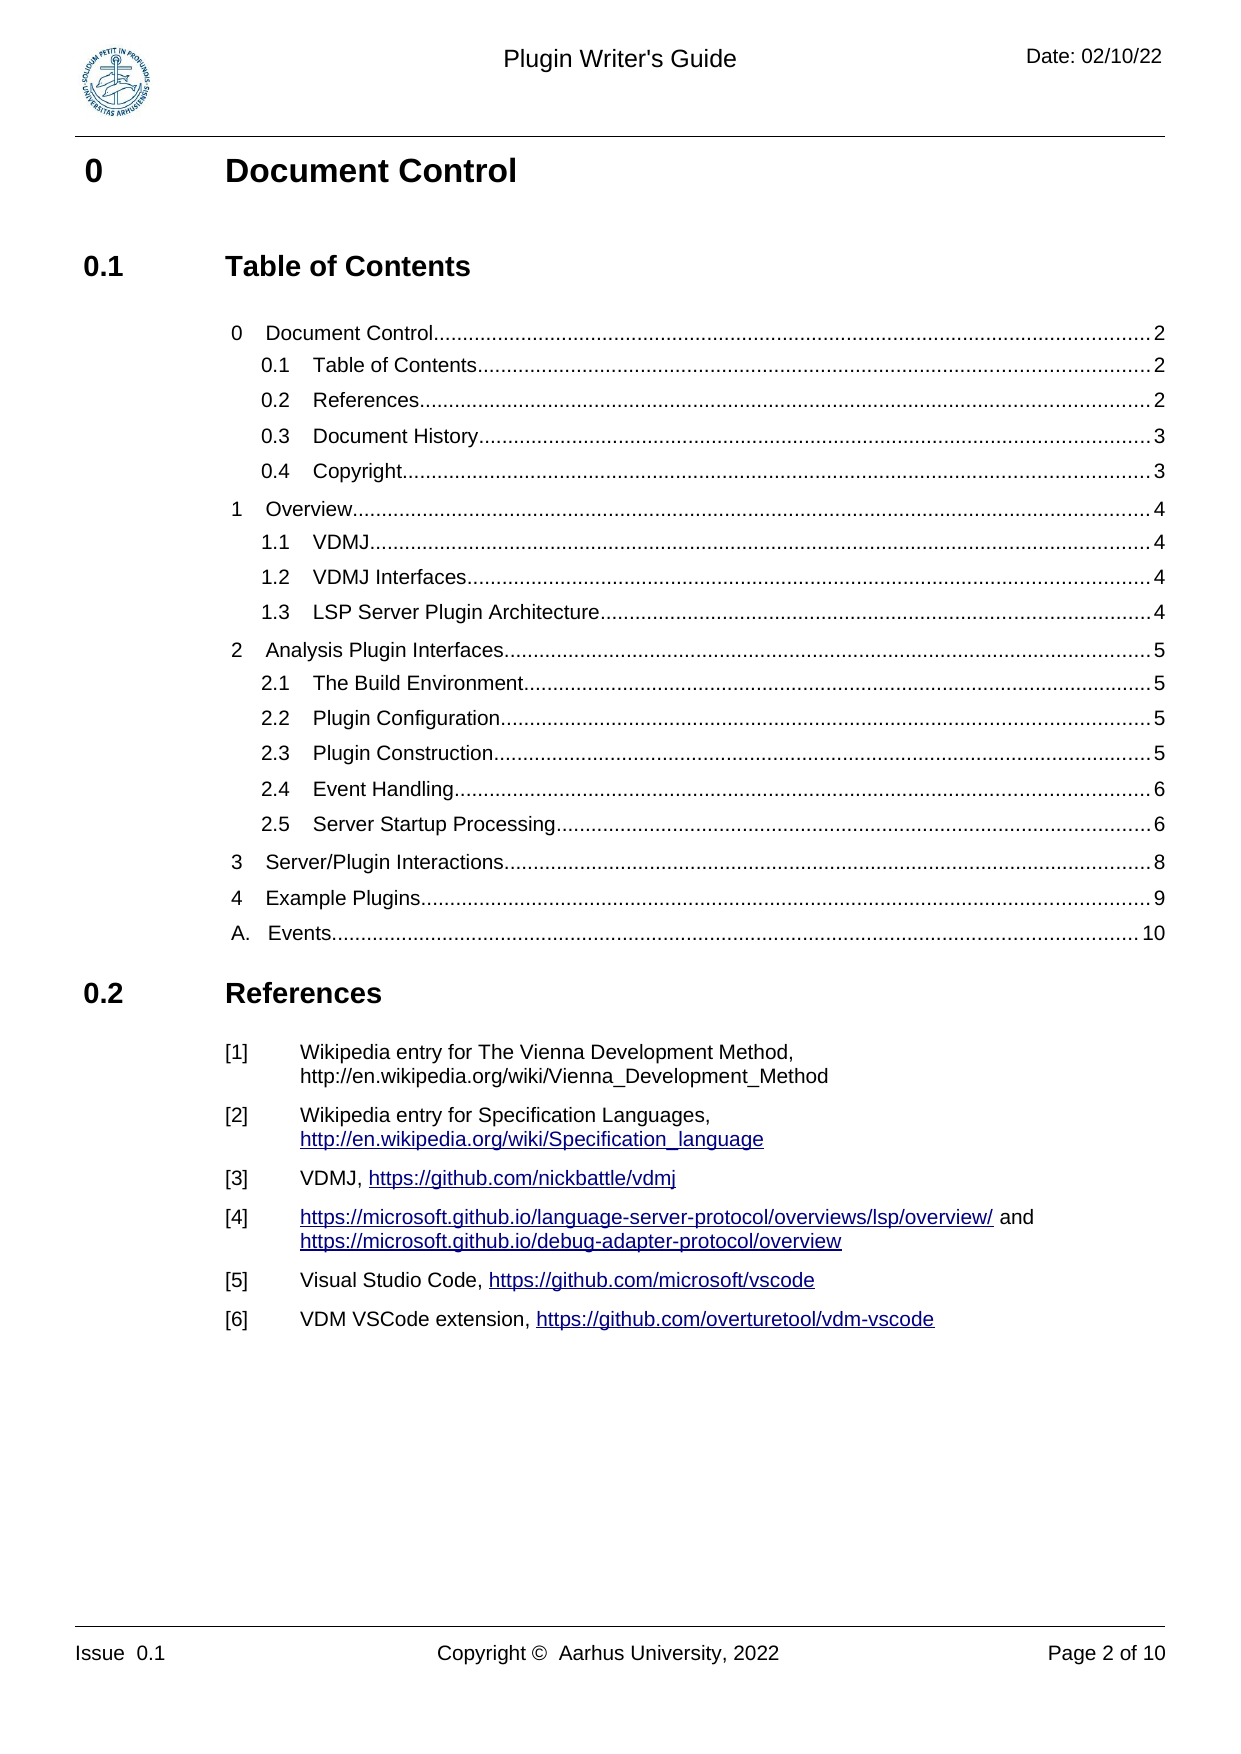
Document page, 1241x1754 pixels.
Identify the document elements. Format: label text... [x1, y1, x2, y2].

picture [78, 44, 153, 120]
text 4 Example Plugins 9 [225, 886, 1165, 909]
text 1.3 LSP Server Plugin Architecture 4 [255, 601, 1165, 624]
list VDMJ, https://github.com/nickbattle/vdmj [225, 1166, 1165, 1190]
text 3 Server/Plugin Interactions 8 [225, 851, 1165, 874]
text 2 Analysis Plugin Interfaces 5 [225, 639, 1165, 662]
text 1 Overview 4 [225, 498, 1165, 521]
text 0.3 Document History 3 [255, 424, 1165, 448]
list Wikipedia entry for The Vienna Development Method, http://en.wikipedia.org/wiki/Vienna_Development_Method [225, 1040, 1165, 1088]
text 2.1 The Build Environment 5 [255, 671, 1165, 694]
text 1.1 VDMJ 4 [255, 530, 1165, 553]
list Visual Studio Code, https://github.com/microsoft/vscode [225, 1268, 1165, 1292]
list https://microsoft.github.io/language-server-protocol/overviews/lsp/overview/ and https://microsoft.github.io/debug-adapter-protocol/overview [225, 1205, 1165, 1253]
text 0.2 References 2 [255, 389, 1165, 412]
text 0 Document Control 2 [225, 321, 1165, 345]
subtitle Document Control [75, 152, 1165, 190]
text 2.2 Plugin Configuration 5 [255, 707, 1165, 730]
text 0.4 Copyright 3 [255, 460, 1165, 483]
text A. Events 10 [225, 921, 1165, 944]
text 2.4 Event Handling 6 [255, 777, 1165, 801]
text 1.2 VDMJ Interfaces 4 [255, 566, 1165, 589]
list Wikipedia entry for Specification Languages, http://en.wikipedia.org/wiki/Specification_language [225, 1103, 1165, 1151]
subtitle References [75, 977, 1165, 1010]
text 2.5 Server Startup Processing 6 [255, 813, 1165, 836]
list VDM VSCode extension, https://github.com/overturetool/vdm-vscode [225, 1307, 1165, 1331]
subtitle Table of Contents [75, 250, 1165, 282]
text 2.3 Plugin Construction 5 [255, 742, 1165, 765]
text 0.1 Table of Contents 2 [255, 354, 1165, 377]
